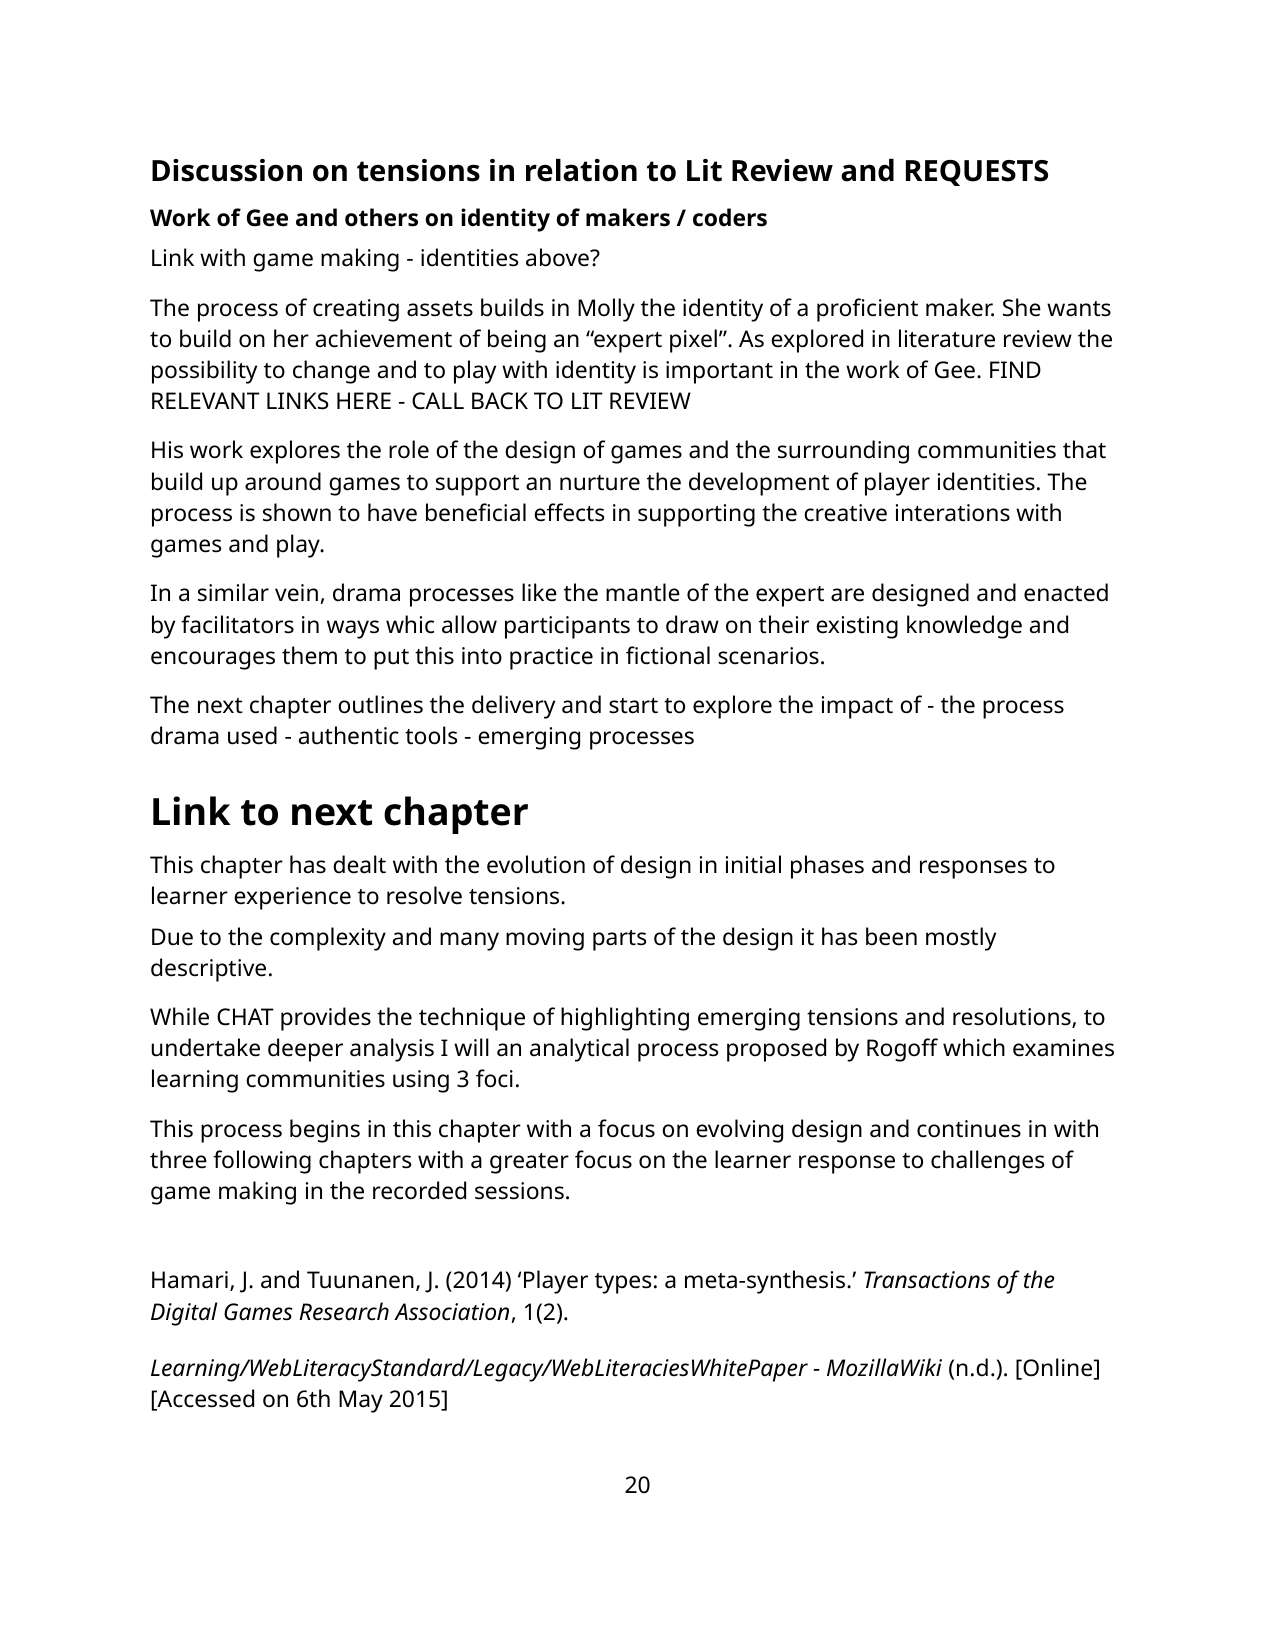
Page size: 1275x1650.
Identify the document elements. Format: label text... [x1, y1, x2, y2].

text Learning/WebLiteracyStandard/Legacy/WebLiteraciesWhitePaper - MozillaWiki (n.d.). [Online] [Accessed on 6th May 2015] [150, 1352, 1125, 1414]
text The process of creating assets builds in Molly the identity of a proficient maker. She wants to build on her achievement of being an “expert pixel”. As explored in literature review the possibility to change and to play with identity is important in the work of Gee. FIND RELEVANT LINKS HERE - CALL BACK TO LIT REVIEW [150, 292, 1125, 417]
text Hamari, J. and Tuunanen, J. (2014) ‘Player types: a meta-synthesis.’ Transactions of the Digital Games Research Association, 1(2). [150, 1264, 1125, 1327]
text Due to the complexity and many moving parts of the design it has been mostly descriptive. [150, 921, 1125, 983]
text His work explores the role of the design of games and the surrounding communities that build up around games to support an nurture the development of player identities. The process is shown to have beneficial effects in supporting the creative interations with games and play. [150, 434, 1125, 559]
text This chapter has dealt with the evolution of design in initial phases and responses to learner experience to resolve tensions. [150, 849, 1125, 912]
text Link with game making - identities above? [150, 242, 1125, 274]
subtitle Link to next chapter [150, 786, 1125, 837]
text Work of Gee and others on identity of makers / coders [150, 202, 1125, 233]
text This process begins in this chapter with a focus on evolving design and continues in with three following chapters with a greater focus on the learner response to challenges of game making in the recorded sessions. [150, 1113, 1125, 1206]
text The next chapter outlines the delivery and start to explore the impact of - the process drama used - authentic tools - emerging processes [150, 689, 1125, 752]
text While CHAT provides the technique of highlighting emerging tensions and resolutions, to undertake deeper analysis I will an analytical process proposed by Rogoff which examines learning communities using 3 foci. [150, 1001, 1125, 1095]
text In a similar vein, drama processes like the mantle of the expert are designed and enacted by facilitators in ways whic allow participants to draw on their existing knowledge and encourages them to put this into practice in fictional scenarios. [150, 577, 1125, 671]
subtitle Discussion on tensions in relation to Lit Review and REQUESTS [150, 150, 1125, 190]
